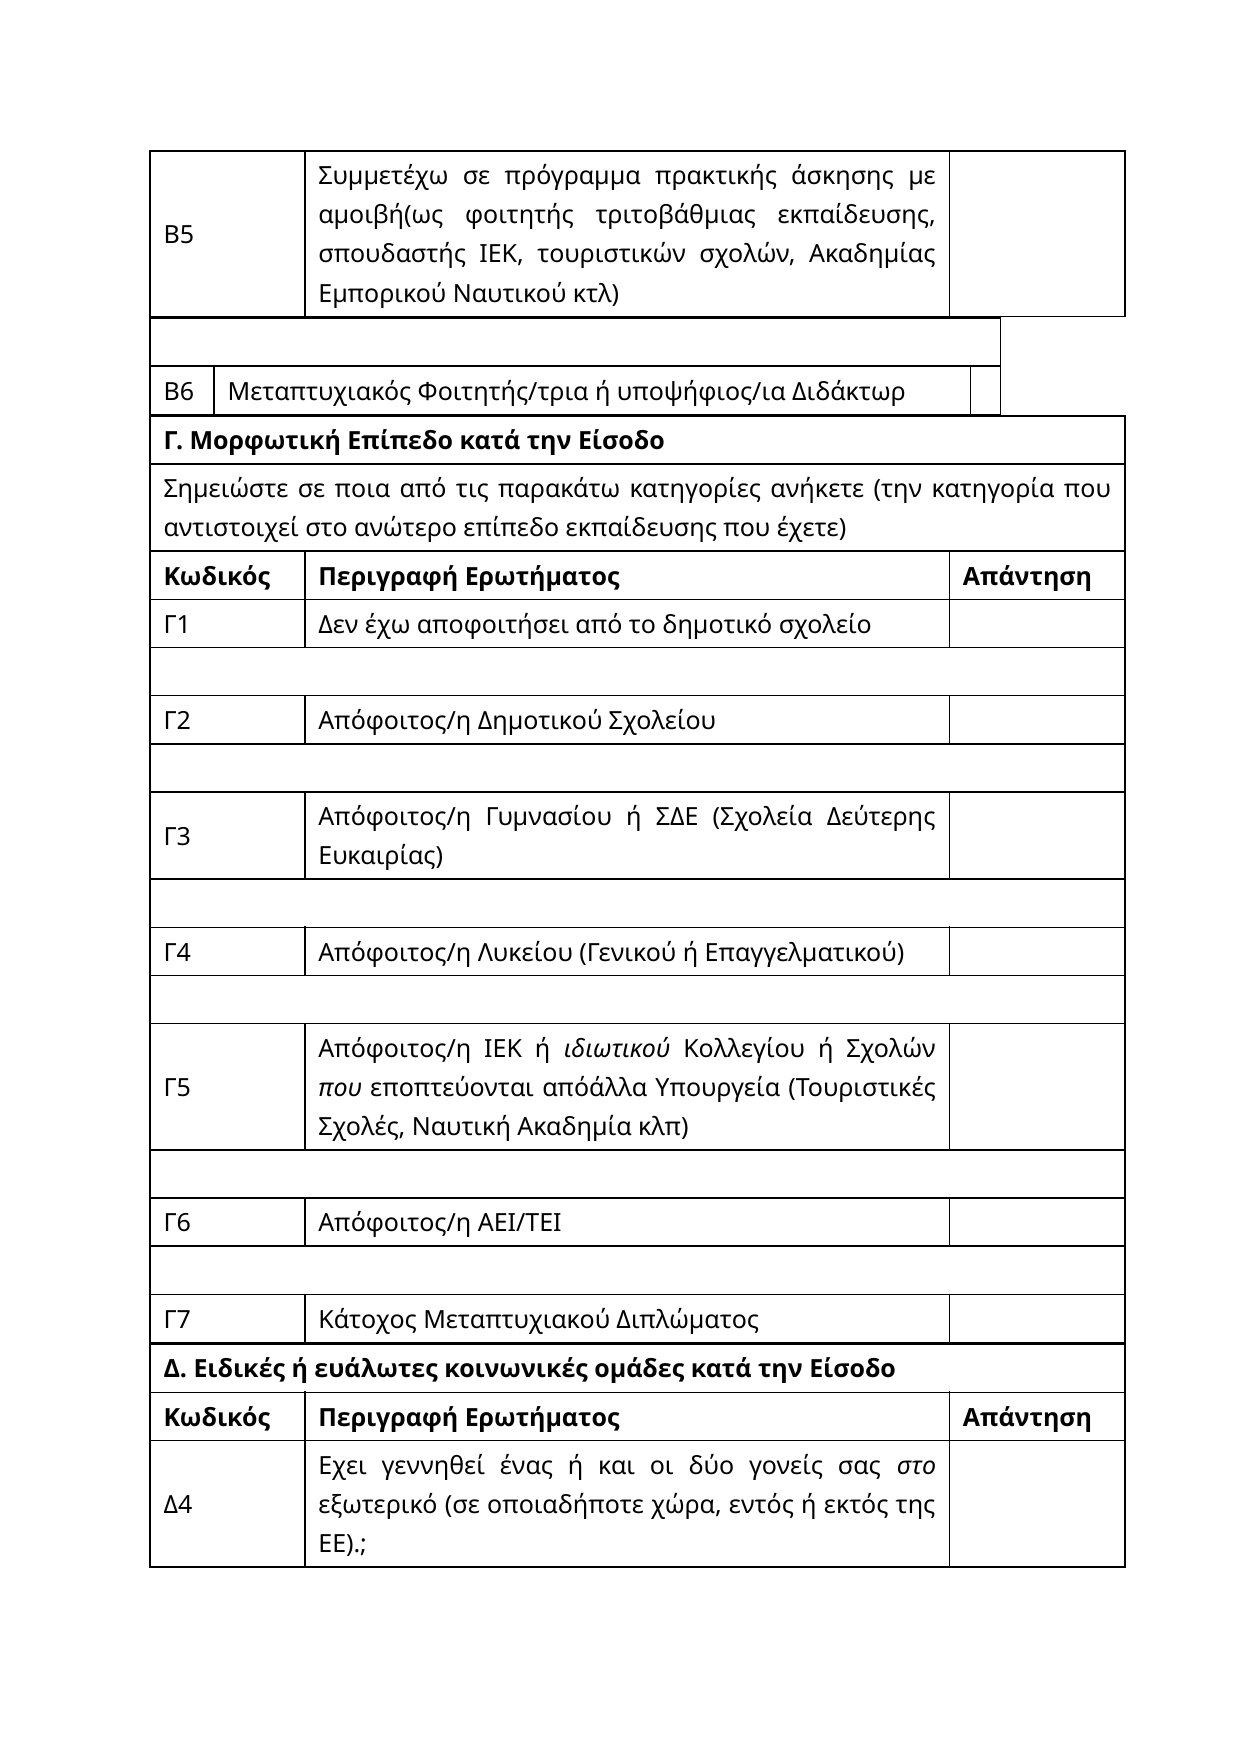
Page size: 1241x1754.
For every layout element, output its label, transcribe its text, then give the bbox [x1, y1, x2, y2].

table_cell [950, 1199, 1124, 1245]
table_cell Γ4 [151, 928, 304, 974]
table_cell Δεν έχω αποφοιτήσει από το δημοτικό σχολείο [306, 600, 949, 647]
table_cell Απόφοιτος/η ΑΕΙ/ΤΕΙ [306, 1199, 949, 1245]
table_header Γ. Μορφωτική Επίπεδο κατά την Είσοδο [151, 417, 1124, 463]
table_cell Μεταπτυχιακός Φοιτητής/τρια ή υποψήφιος/ια Διδάκτωρ [215, 367, 970, 413]
table_cell Απάντηση [950, 1393, 1124, 1439]
table_cell Απόφοιτος/η Λυκείου (Γενικού ή Επαγγελματικού) [306, 928, 949, 974]
table_cell Γ1 [151, 600, 304, 647]
table_cell Δ4 [151, 1441, 304, 1566]
table_cell [950, 696, 1124, 743]
table_cell Γ6 [151, 1199, 304, 1245]
table_cell Περιγραφή Ερωτήματος [306, 1393, 949, 1439]
table_cell Γ7 [151, 1295, 304, 1342]
table_cell Β6 [151, 367, 213, 413]
table_cell Απόφοιτος/η Δημοτικού Σχολείου [306, 696, 949, 743]
table_cell [971, 367, 1000, 413]
table_cell Απόφοιτος/η Γυμνασίου ή ΣΔΕ (Σχολεία Δεύτερης Ευκαιρίας) [306, 793, 949, 878]
table_cell [151, 976, 1124, 1023]
table_cell [950, 1295, 1124, 1342]
table_cell [950, 793, 1124, 878]
table_header [151, 319, 1000, 365]
table_cell Κωδικός [151, 552, 304, 598]
table_cell [151, 648, 1124, 695]
table_cell Β5 [151, 152, 304, 316]
table_cell Γ5 [151, 1024, 304, 1149]
table_cell [950, 1441, 1124, 1566]
table_header Δ. Ειδικές ή ευάλωτες κοινωνικές ομάδες κατά την Είσοδο [151, 1345, 1124, 1391]
table_cell Γ2 [151, 696, 304, 743]
table_cell [151, 880, 1124, 926]
table_cell Γ3 [151, 793, 304, 878]
table_cell [950, 152, 1124, 316]
table_cell Κάτοχος Μεταπτυχιακού Διπλώματος [306, 1295, 949, 1342]
table_cell [151, 1247, 1124, 1293]
table_cell Απάντηση [950, 552, 1124, 598]
table_cell [950, 600, 1124, 647]
table_cell Απόφοιτος/η ΙΕΚ ή ιδιωτικού Κολλεγίου ή Σχολών που εποπτεύονται απόάλλα Υπουργεία (Τουριστικές Σχολές, Ναυτική Ακαδημία κλπ) [306, 1024, 949, 1149]
table_cell [151, 745, 1124, 791]
table_cell [950, 1024, 1124, 1149]
table_cell Συμμετέχω σε πρόγραμμα πρακτικής άσκησης με αμοιβή(ως φοιτητής τριτοβάθμιας εκπαίδευσης, σπουδαστής ΙΕΚ, τουριστικών σχολών, Aκαδημίας Εμπορικού Ναυτικού κτλ) [306, 152, 949, 316]
table_cell Κωδικός [151, 1393, 304, 1439]
table_cell Περιγραφή Ερωτήματος [306, 552, 949, 598]
table_cell Σημειώστε σε ποια από τις παρακάτω κατηγορίες ανήκετε (την κατηγορία που αντιστοιχεί στο ανώτερο επίπεδο εκπαίδευσης που έχετε) [151, 465, 1124, 550]
table_cell [151, 1151, 1124, 1197]
table_cell Εχει γεννηθεί ένας ή και οι δύο γονείς σας στο εξωτερικό (σε οποιαδήποτε χώρα, εντός ή εκτός της ΕΕ).; [306, 1441, 949, 1566]
table_cell [950, 928, 1124, 974]
